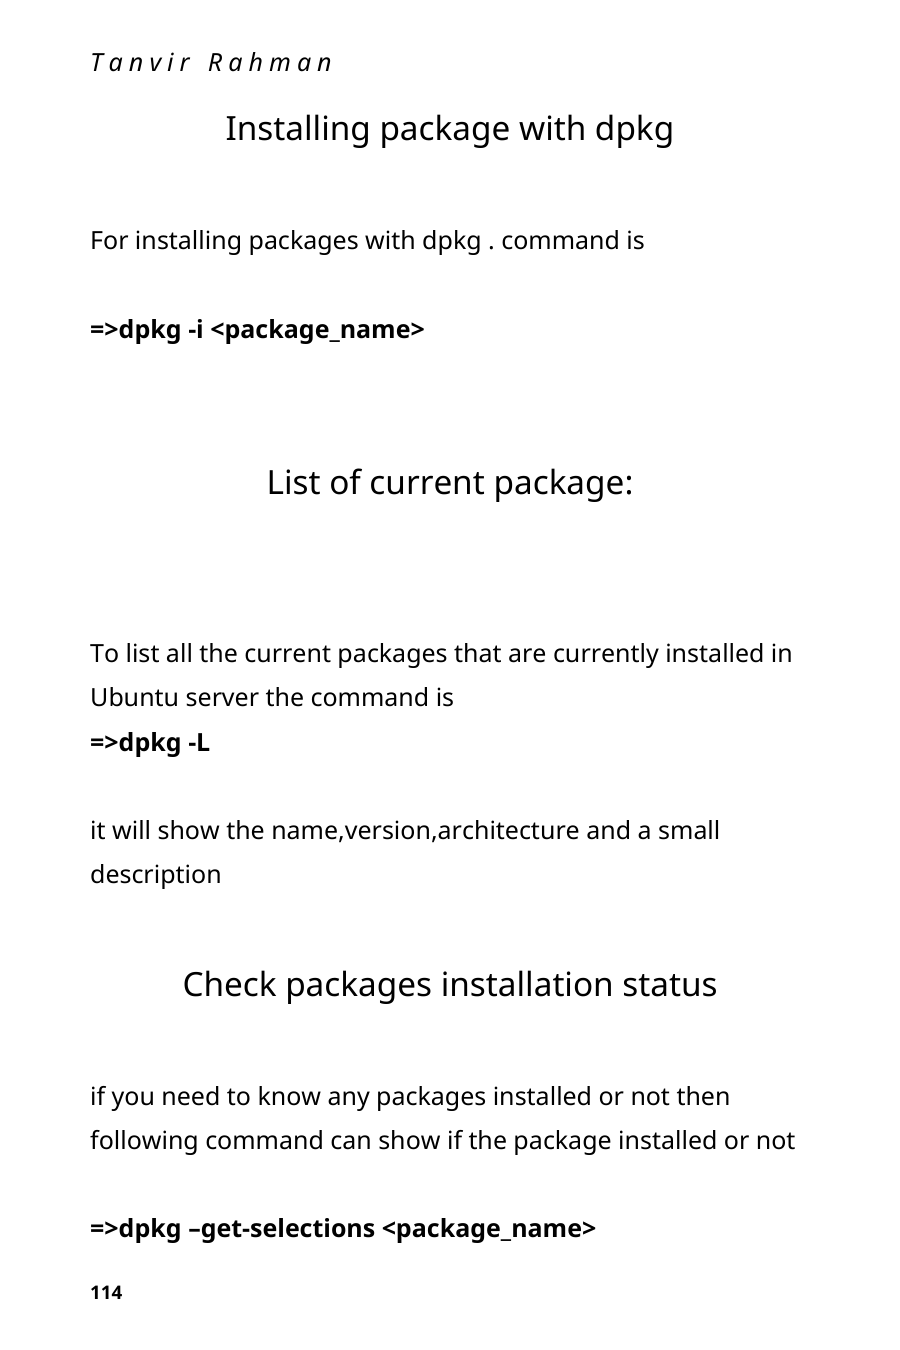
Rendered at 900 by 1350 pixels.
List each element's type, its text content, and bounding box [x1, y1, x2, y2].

text To list all the current packages that are currently installed in Ubuntu server the command is [90, 636, 810, 714]
text it will show the name,version,architecture and a small description [90, 813, 810, 891]
text =>dpkg –get-selections <package_name> [90, 1211, 810, 1245]
text Installing package with dpkg [90, 105, 810, 150]
text Check packages installation status [90, 960, 810, 1006]
text =>dpkg -i <package_name> [90, 311, 810, 346]
text =>dpkg -L [90, 724, 810, 758]
text For installing packages with dpkg . command is [90, 223, 810, 257]
text if you need to know any packages installed or not then following command can show if the package installed or not [90, 1078, 810, 1157]
text List of current package: [90, 459, 810, 504]
